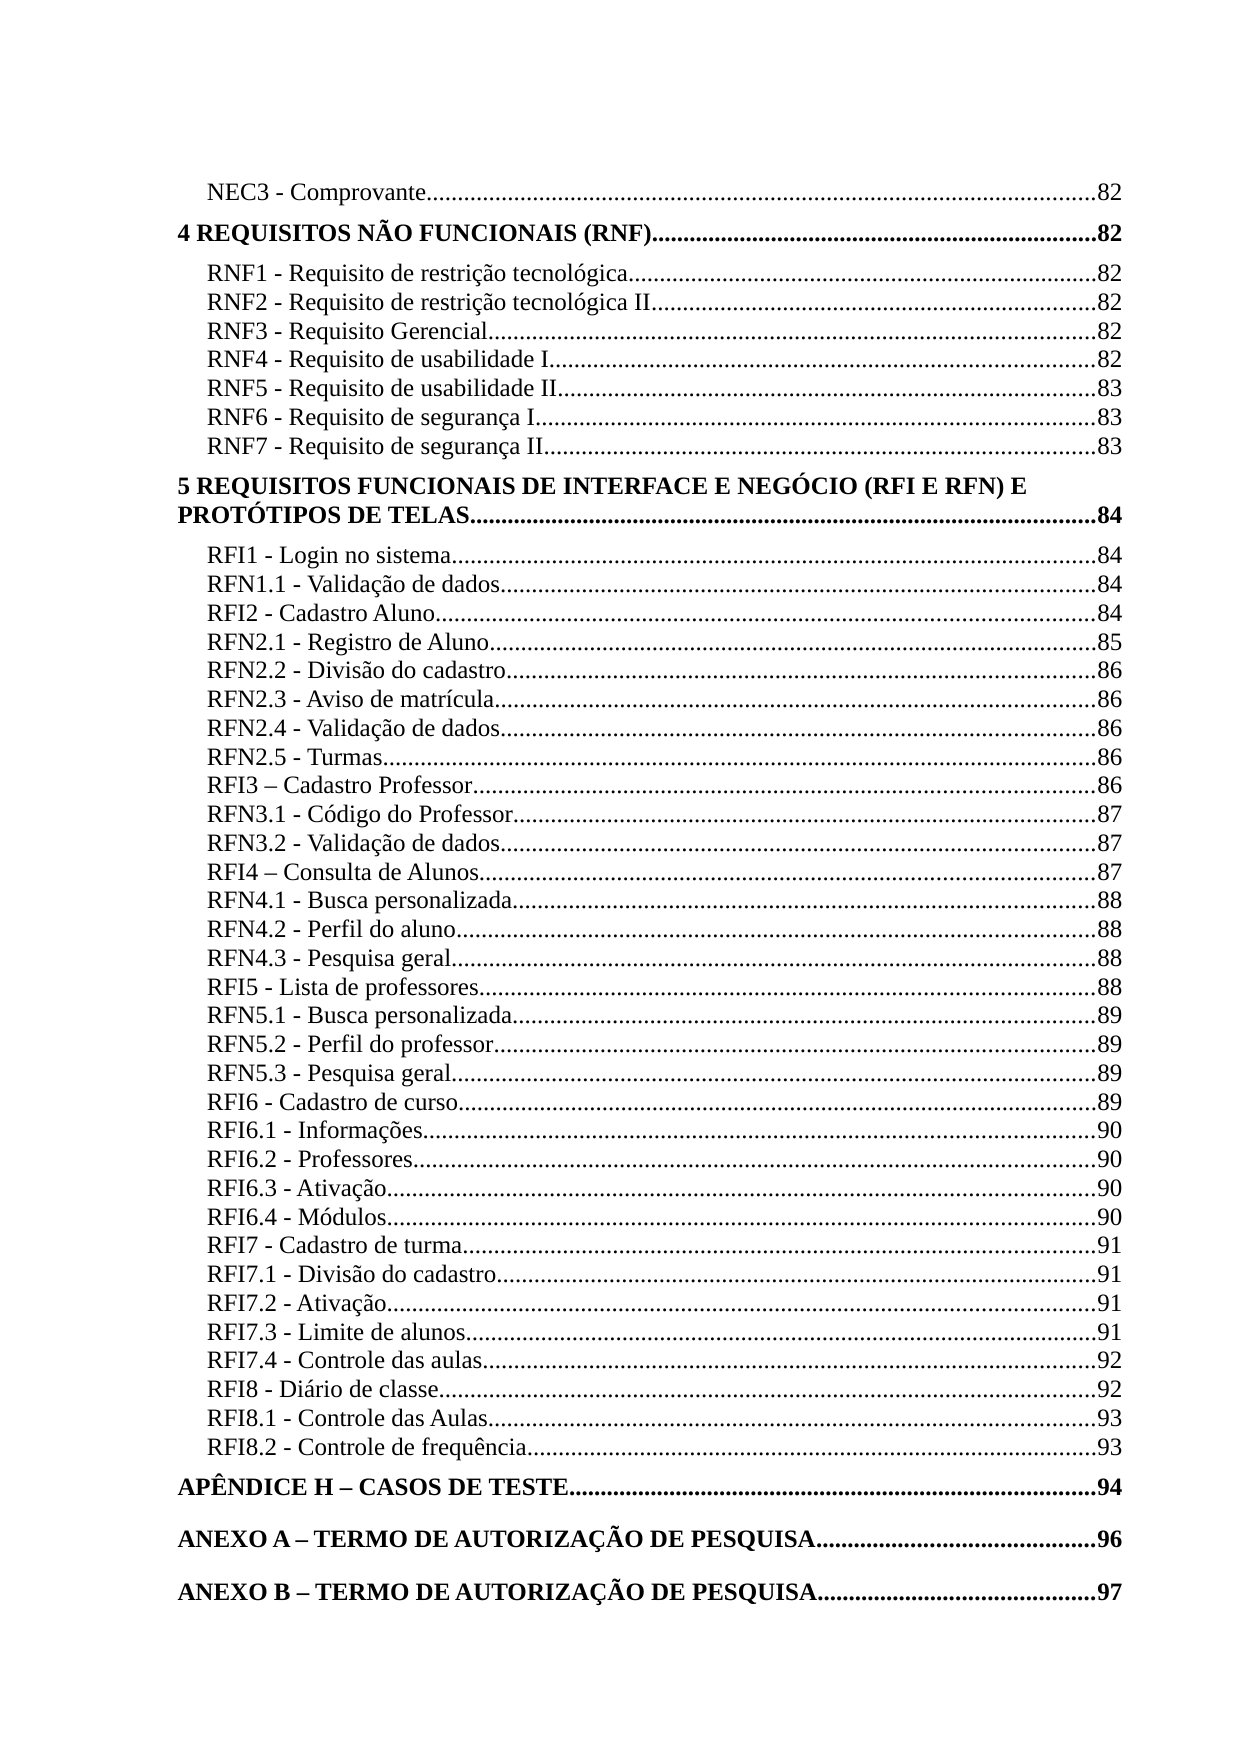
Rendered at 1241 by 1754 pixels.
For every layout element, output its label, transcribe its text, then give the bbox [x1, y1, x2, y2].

text RFI6.4 - Módulos 90 [207, 1202, 1122, 1231]
text RFI8.1 - Controle das Aulas 93 [207, 1403, 1122, 1432]
text RNF5 - Requisito de usabilidade II 83 [207, 373, 1122, 402]
text RFI7 - Cadastro de turma 91 [207, 1231, 1122, 1259]
text RNF6 - Requisito de segurança I 83 [207, 402, 1122, 431]
text RFI7.4 - Controle das aulas 92 [207, 1346, 1122, 1374]
text RFN4.3 - Pesquisa geral 88 [207, 943, 1122, 972]
text RFI6.1 - Informações 90 [207, 1116, 1122, 1144]
text ANEXO B – TERMO DE AUTORIZAÇÃO DE PESQUISA 97 [177, 1577, 1122, 1606]
text RNF3 - Requisito Gerencial 82 [207, 316, 1122, 344]
text RFN2.1 - Registro de Aluno 85 [207, 627, 1122, 656]
text RFN2.5 - Turmas 86 [207, 742, 1122, 771]
text RFN4.2 - Perfil do aluno 88 [207, 914, 1122, 943]
text RFN5.3 - Pesquisa geral 89 [207, 1058, 1122, 1087]
text RFI6 - Cadastro de curso 89 [207, 1087, 1122, 1116]
text RFI6.2 - Professores 90 [207, 1144, 1122, 1173]
text RFI3 – Cadastro Professor 86 [207, 771, 1122, 799]
text RFI6.3 - Ativação 90 [207, 1173, 1122, 1202]
text RFI8 - Diário de classe 92 [207, 1374, 1122, 1403]
text RFI7.2 - Ativação 91 [207, 1288, 1122, 1317]
text RNF2 - Requisito de restrição tecnológica II 82 [207, 287, 1122, 316]
text RFN3.1 - Código do Professor 87 [207, 799, 1122, 828]
text RFN3.2 - Validação de dados 87 [207, 828, 1122, 857]
text RFN4.1 - Busca personalizada 88 [207, 886, 1122, 914]
text RFN5.2 - Perfil do professor 89 [207, 1029, 1122, 1058]
text RNF1 - Requisito de restrição tecnológica 82 [207, 258, 1122, 287]
text ANEXO A – TERMO DE AUTORIZAÇÃO DE PESQUISA 96 [177, 1524, 1122, 1553]
text RFI7.3 - Limite de alunos 91 [207, 1317, 1122, 1346]
text RFN2.4 - Validação de dados 86 [207, 713, 1122, 742]
text RFI5 - Lista de professores 88 [207, 972, 1122, 1001]
text NEC3 - Comprovante 82 [207, 177, 1122, 206]
text 5 Requisitos funcionais de interface e negócio (RFI e RFN) e Protótipos de telas 84 [177, 471, 1122, 529]
text RFN5.1 - Busca personalizada 89 [207, 1001, 1122, 1029]
text RFI7.1 - Divisão do cadastro 91 [207, 1259, 1122, 1288]
text RFI2 - Cadastro Aluno 84 [207, 598, 1122, 627]
text RFN2.2 - Divisão do cadastro 86 [207, 656, 1122, 684]
text RFI4 – Consulta de Alunos 87 [207, 857, 1122, 886]
text 4 Requisitos não funcionais (RNF) 82 [177, 218, 1122, 246]
text RFN2.3 - Aviso de matrícula 86 [207, 684, 1122, 713]
text RFN1.1 - Validação de dados 84 [207, 569, 1122, 598]
text RNF7 - Requisito de segurança II 83 [207, 431, 1122, 459]
text RFI1 - Login no sistema 84 [207, 541, 1122, 569]
text apêndice h – CASOS DE TESTE 94 [177, 1472, 1122, 1501]
text RFI8.2 - Controle de frequência 93 [207, 1432, 1122, 1461]
text RNF4 - Requisito de usabilidade I 82 [207, 344, 1122, 373]
